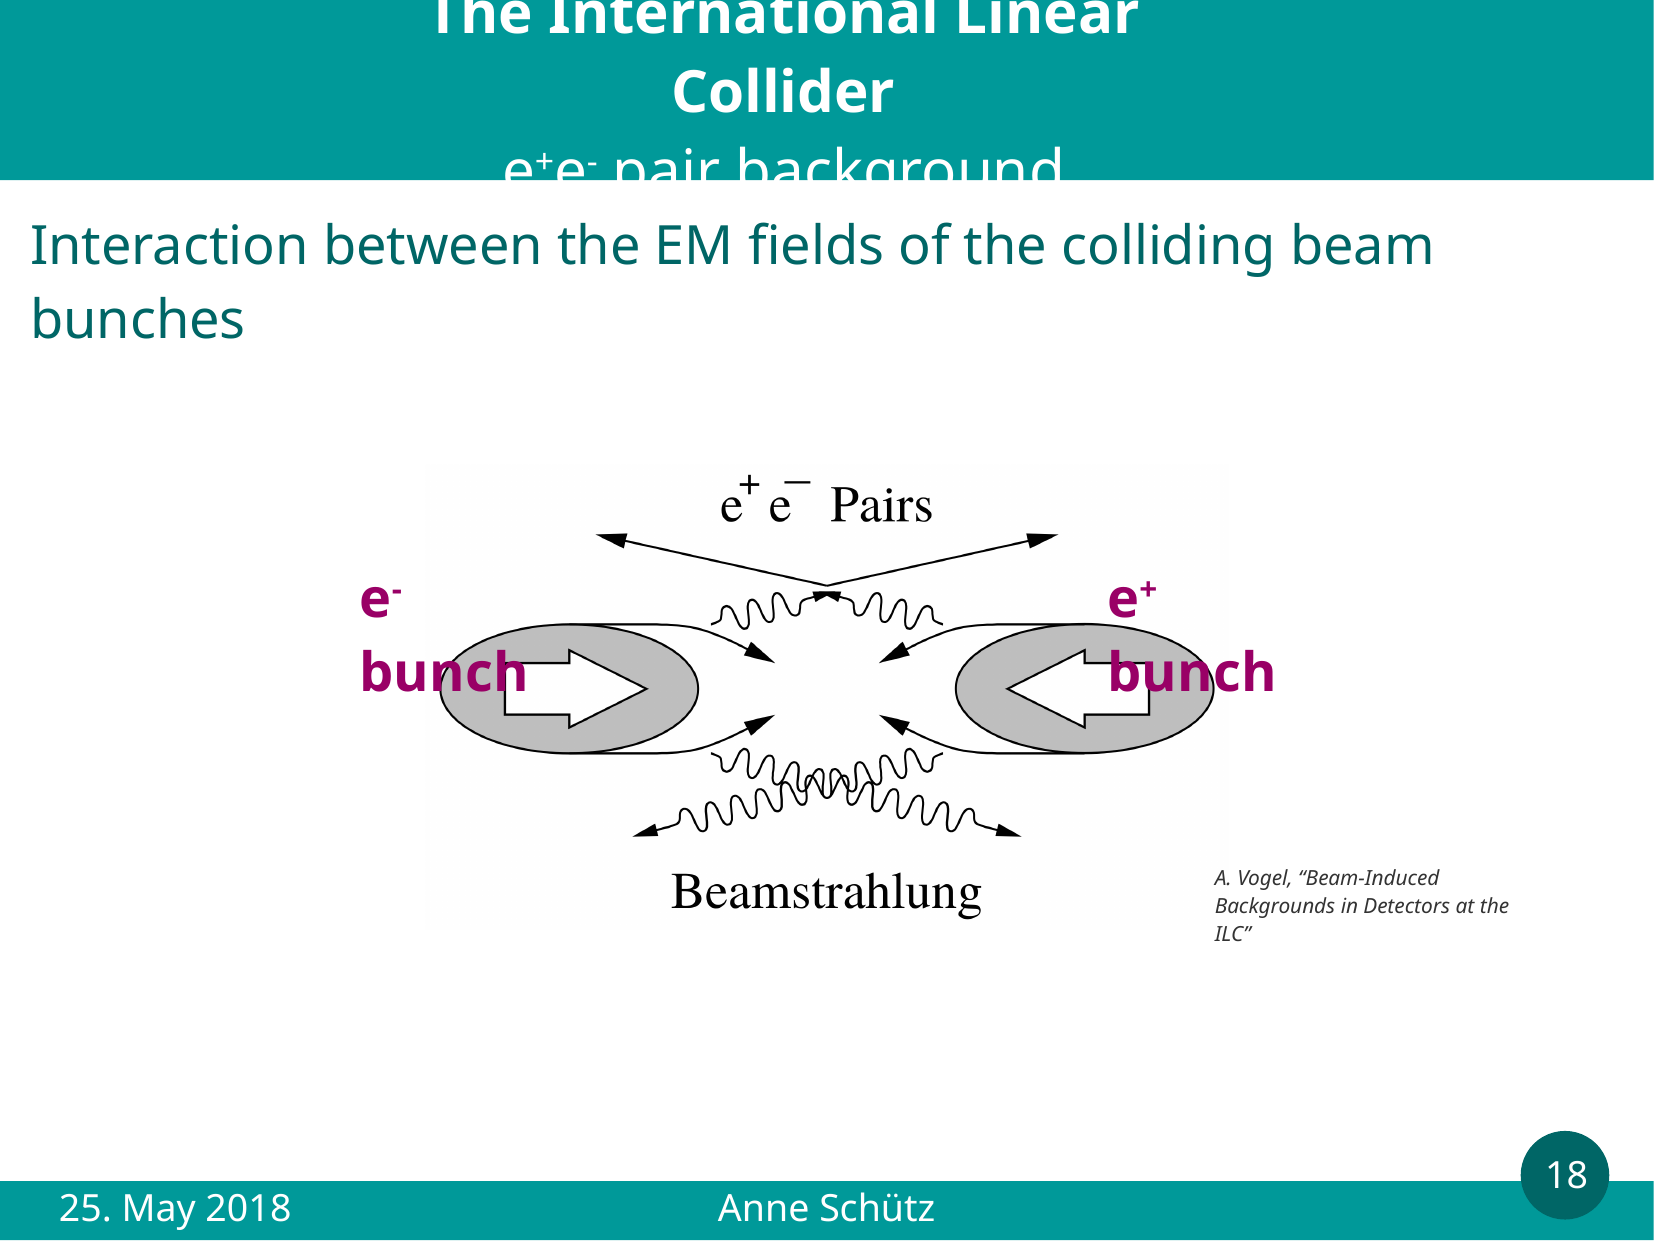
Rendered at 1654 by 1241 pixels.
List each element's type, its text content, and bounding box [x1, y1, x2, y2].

text_box e- bunch [345, 551, 556, 646]
picture [1224, 668, 1229, 685]
title The International Linear Collider e+e- pair background [426, 0, 1227, 181]
picture [425, 464, 1229, 931]
text_box A. Vogel, “Beam-Induced Backgrounds in Detectors at the ILC” [1200, 855, 1534, 931]
text_box Interaction between the EM fields of the colliding beam bunches [30, 237, 1501, 324]
text_box e+ bunch [1092, 551, 1321, 646]
